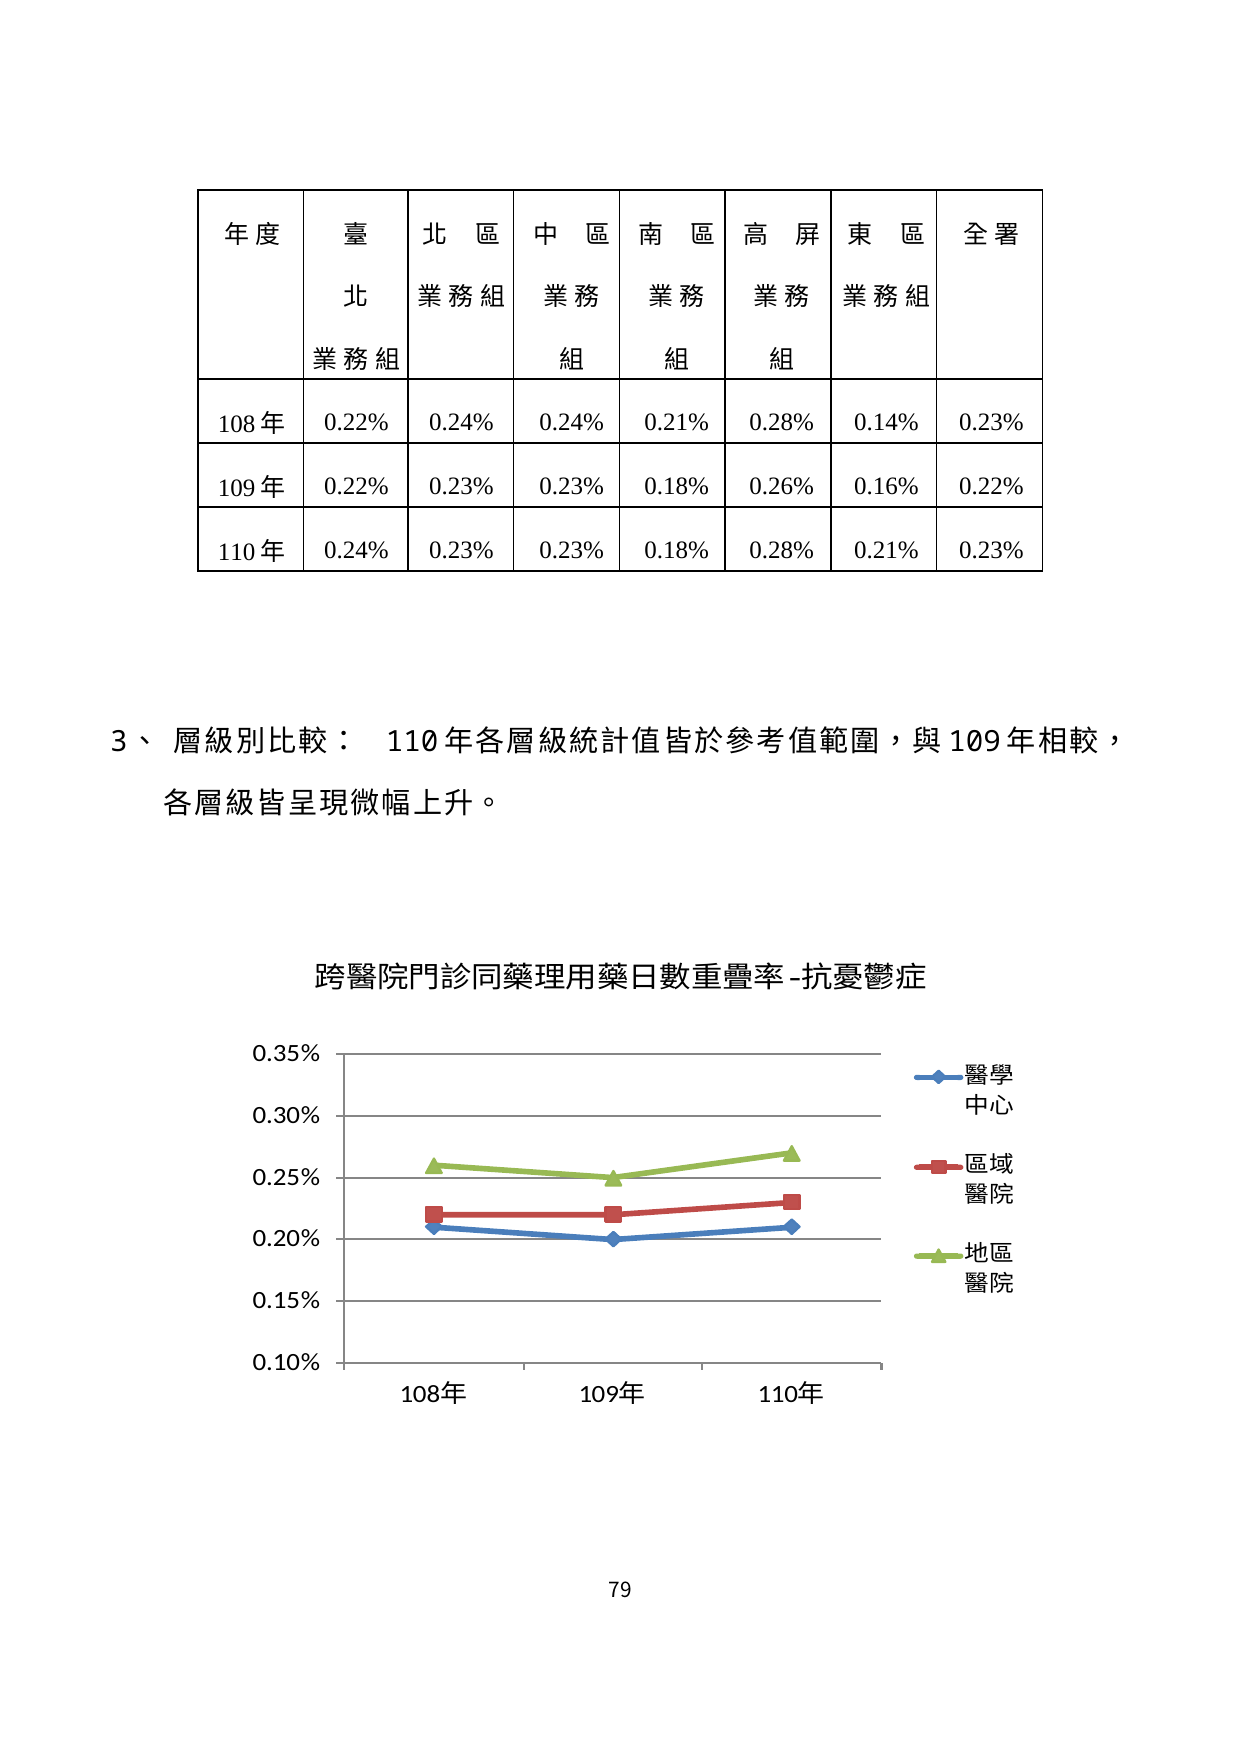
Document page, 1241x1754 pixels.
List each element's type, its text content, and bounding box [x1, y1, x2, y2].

table_header 東 區 業務組 [832, 191, 936, 378]
table_cell 0.16% [832, 444, 936, 506]
table_cell 0.24% [409, 380, 513, 442]
table_cell 0.23% [937, 508, 1042, 570]
table_header 南 區 業務組 [620, 191, 724, 378]
table_cell 0.26% [726, 444, 830, 506]
table_header 高 屏 業務組 [726, 191, 830, 378]
table_cell 0.21% [832, 508, 936, 570]
table_cell 0.18% [620, 508, 724, 570]
table_header 全署 [937, 191, 1042, 378]
table_cell 0.22% [937, 444, 1042, 506]
table_cell 0.24% [514, 380, 619, 442]
table_cell 0.23% [937, 380, 1042, 442]
table_cell 0.24% [304, 508, 407, 570]
table_cell 0.23% [514, 444, 619, 506]
table_cell 0.28% [726, 508, 830, 570]
table_header 中 區 業務組 [514, 191, 619, 378]
table_header 北 區 業務組 [409, 191, 513, 378]
table_cell 110年 [199, 508, 303, 570]
table_cell 109年 [199, 444, 303, 506]
table_cell 0.23% [514, 508, 619, 570]
table_cell 0.14% [832, 380, 936, 442]
table_cell 108年 [199, 380, 303, 442]
list 層級別比較： 110年各層級統計值皆於參考值範圍，與109年相較，各層級皆呈現微幅上升。 [99, 697, 1151, 822]
table_cell 0.23% [409, 508, 513, 570]
table_cell 0.22% [304, 380, 407, 442]
table_header 臺 北 業務組 [304, 191, 407, 378]
table_cell 0.18% [620, 444, 724, 506]
table_cell 0.22% [304, 444, 407, 506]
table_header 年度 [199, 191, 303, 378]
table_cell 0.21% [620, 380, 724, 442]
table_cell 0.23% [409, 444, 513, 506]
table_cell 0.28% [726, 380, 830, 442]
